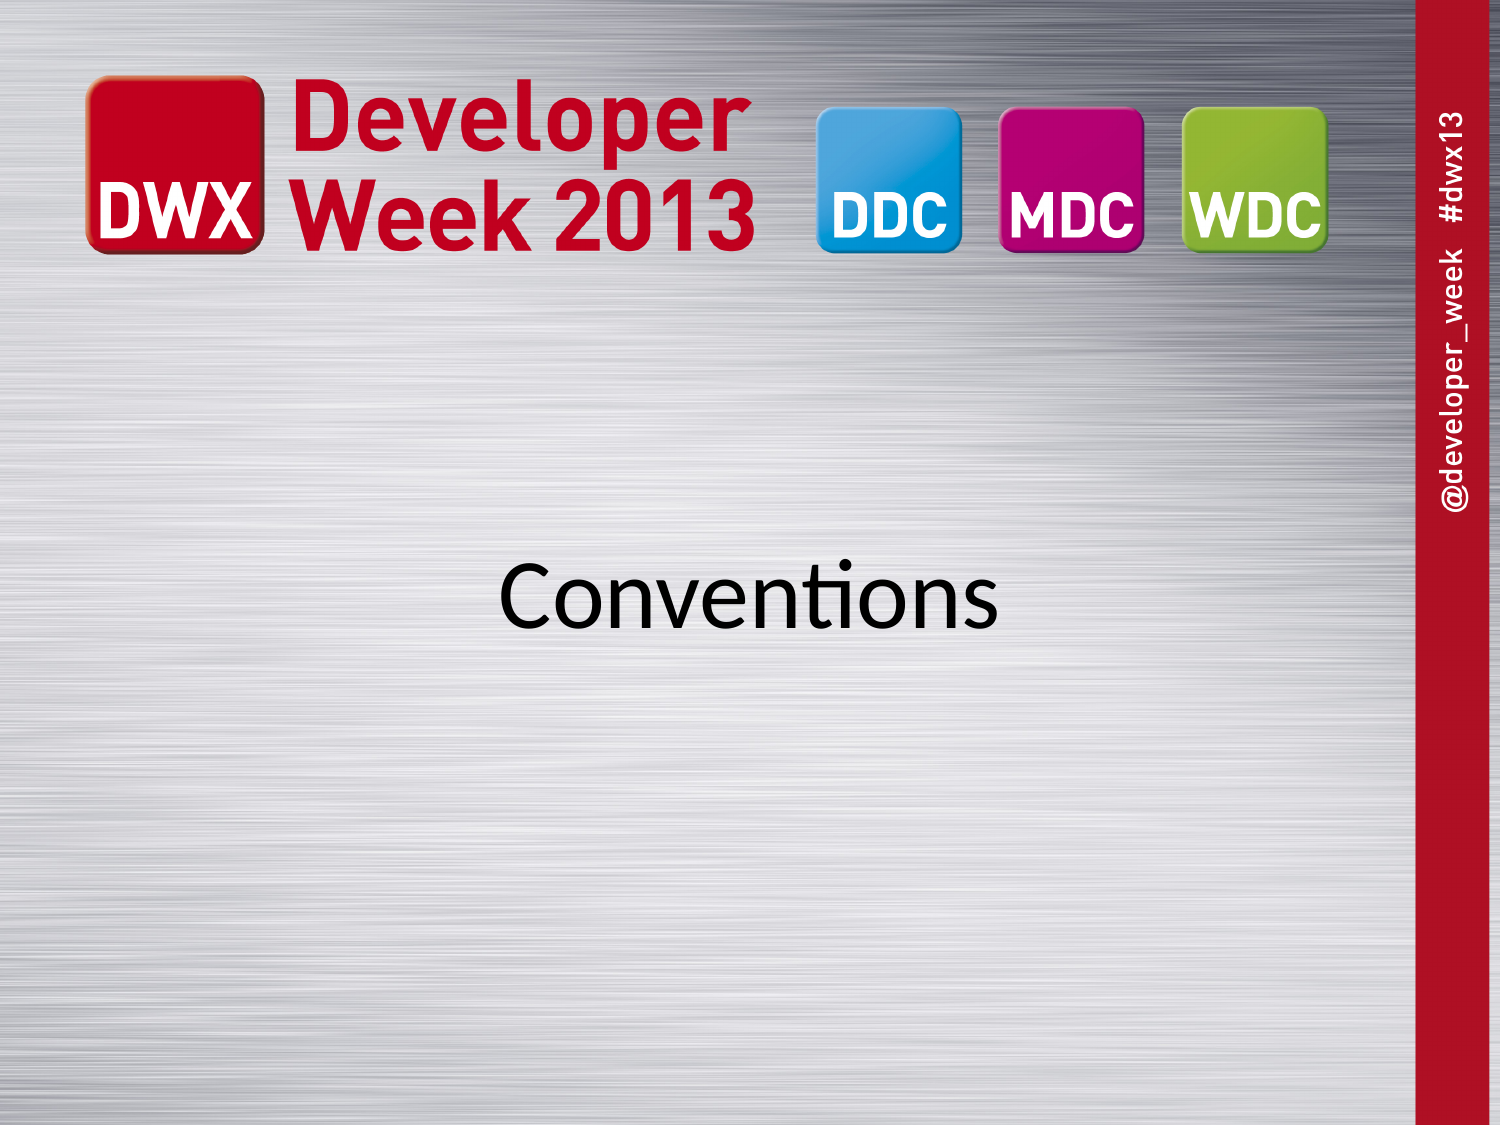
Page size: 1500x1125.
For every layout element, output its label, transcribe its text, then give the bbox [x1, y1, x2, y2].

subtitle Conventions [75, 262, 1426, 916]
picture [0, 0, 1500, 1125]
